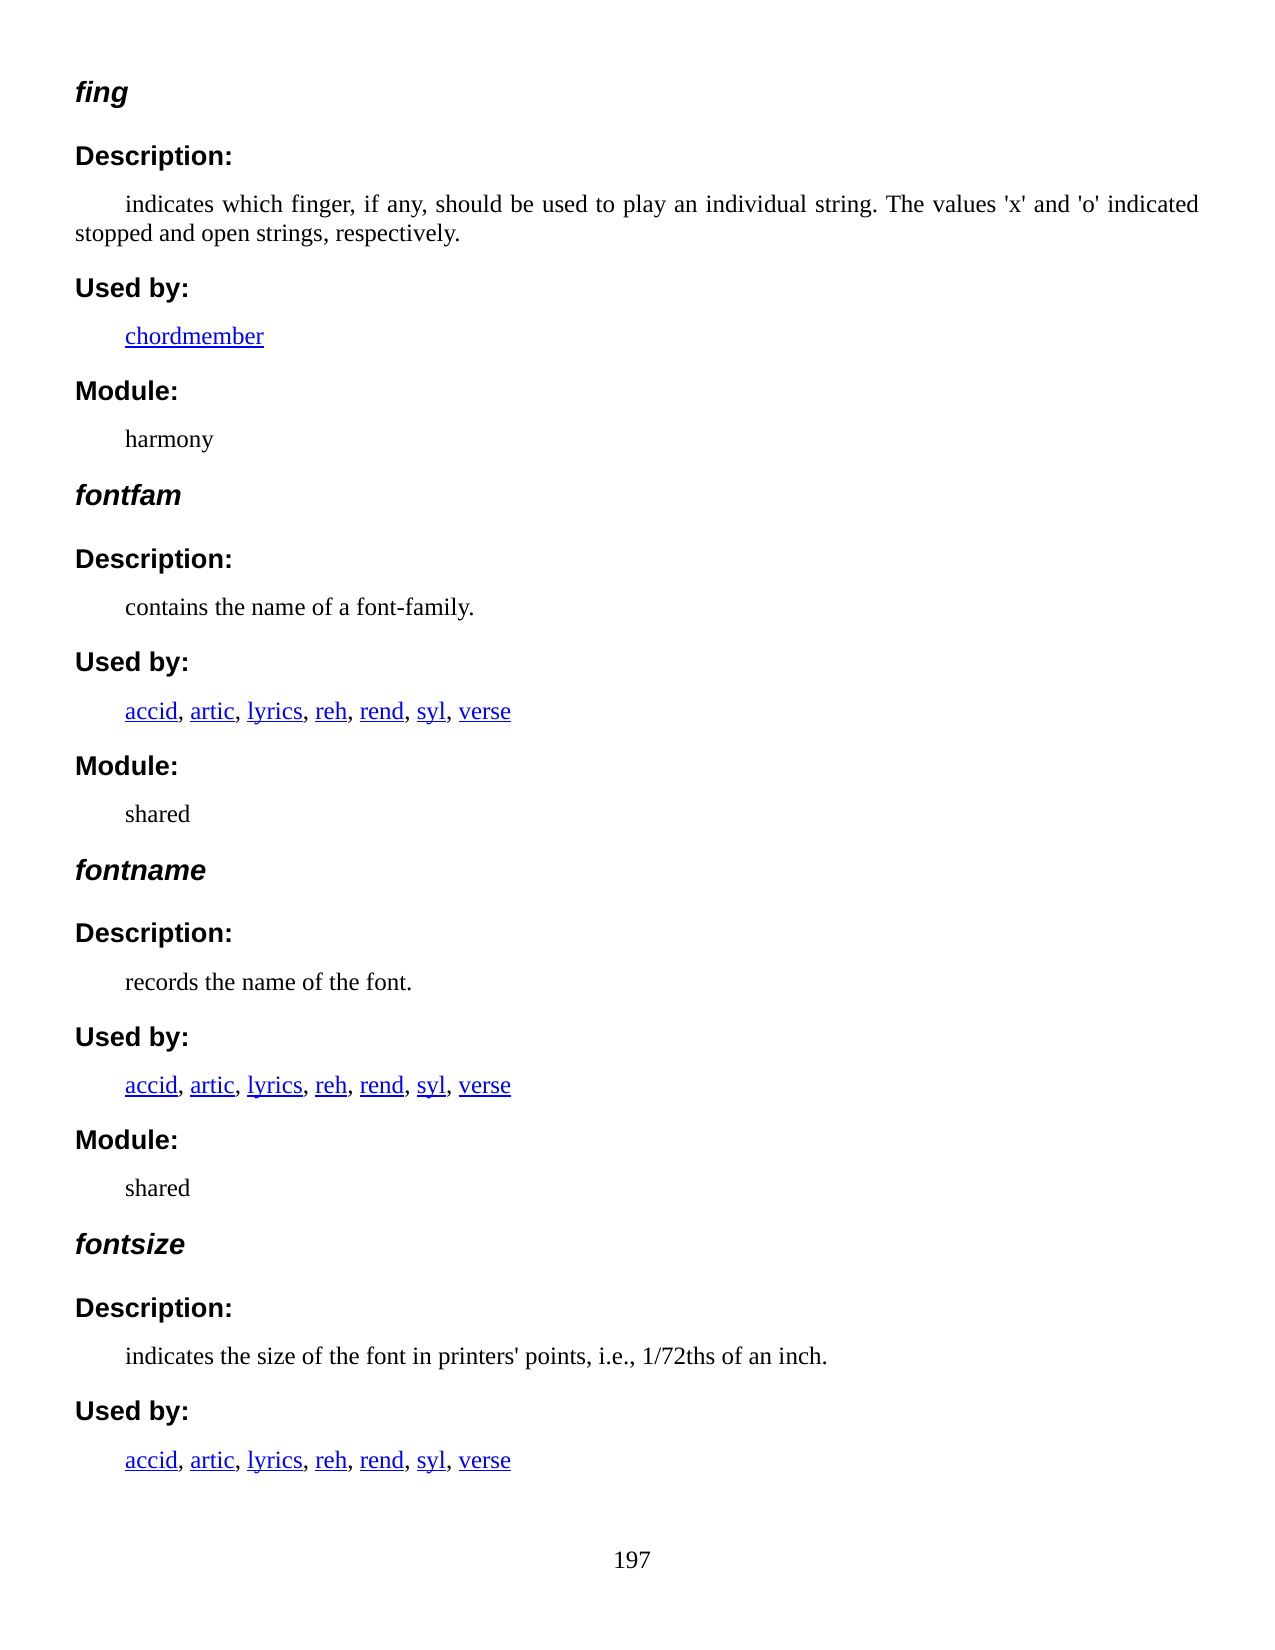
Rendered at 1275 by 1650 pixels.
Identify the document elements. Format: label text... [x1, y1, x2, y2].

text indicates the size of the font in printers' points, i.e., 1/72ths of an inch. [75, 1341, 1200, 1370]
subtitle Module: [75, 1124, 1200, 1155]
text shared [75, 1173, 1200, 1202]
subtitle fontfam [75, 478, 1200, 512]
subtitle fontsize [75, 1227, 1200, 1261]
text accid, artic, lyrics, reh, rend, syl, verse [75, 696, 1200, 724]
subtitle Used by: [75, 1021, 1200, 1052]
text contains the name of a font-family. [75, 592, 1200, 621]
subtitle Used by: [75, 272, 1200, 303]
subtitle Description: [75, 1292, 1200, 1323]
subtitle Module: [75, 749, 1200, 781]
text harmony [75, 424, 1200, 453]
subtitle Description: [75, 917, 1200, 949]
text indicates which finger, if any, should be used to play an individual string. The values 'x' and 'o' indicated stopped and open strings, respectively. [75, 189, 1200, 247]
subtitle Description: [75, 140, 1200, 171]
subtitle fing [75, 75, 1200, 108]
text chordmember [75, 321, 1200, 350]
subtitle fontname [75, 853, 1200, 886]
subtitle Used by: [75, 1395, 1200, 1426]
subtitle Description: [75, 543, 1200, 574]
subtitle Module: [75, 375, 1200, 406]
text shared [75, 799, 1200, 828]
text accid, artic, lyrics, reh, rend, syl, verse [75, 1070, 1200, 1099]
text accid, artic, lyrics, reh, rend, syl, verse [75, 1445, 1200, 1473]
subtitle Used by: [75, 646, 1200, 677]
text records the name of the font. [75, 967, 1200, 996]
